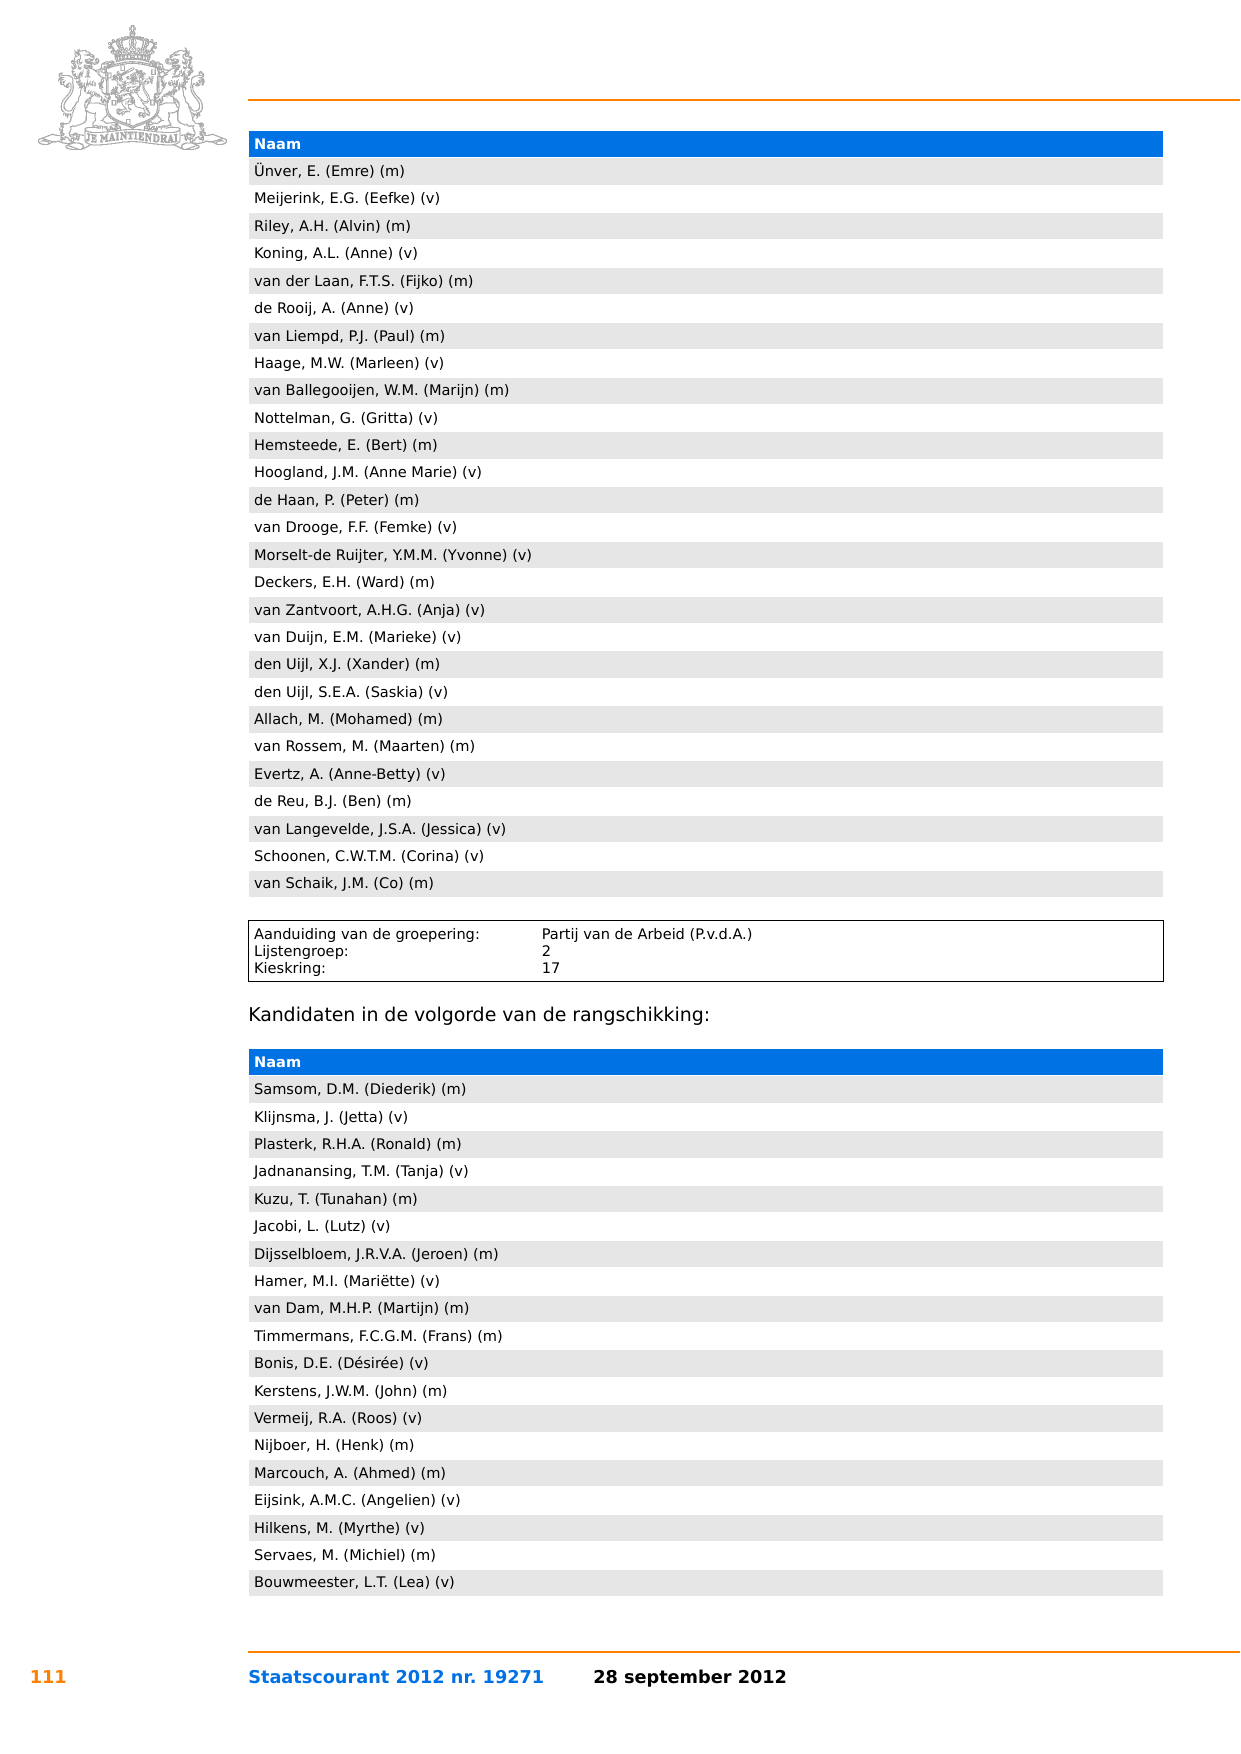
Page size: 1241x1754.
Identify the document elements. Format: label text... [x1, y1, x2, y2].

table_cell Deckers, E.H. (Ward) (m) [249, 569, 1163, 596]
table_header Partij van de Arbeid (P.v.d.A.) [536, 921, 1163, 943]
table_cell Nijboer, H. (Henk) (m) [249, 1433, 1163, 1459]
table_cell van Langevelde, J.S.A. (Jessica) (v) [249, 816, 1163, 842]
table_cell Klijnsma, J. (Jetta) (v) [249, 1104, 1163, 1130]
table_cell van Duijn, E.M. (Marieke) (v) [249, 624, 1163, 650]
table_cell 2 [536, 943, 804, 959]
table_cell 17 [536, 960, 804, 981]
table_cell Hoogland, J.M. (Anne Marie) (v) [249, 460, 1163, 486]
table_cell Marcouch, A. (Ahmed) (m) [249, 1460, 1163, 1486]
table_cell Timmermans, F.C.G.M. (Frans) (m) [249, 1323, 1163, 1349]
table_header Naam [249, 131, 1163, 157]
table_cell Morselt-de Ruijter, Y.M.M. (Yvonne) (v) [249, 542, 1163, 568]
table_cell de Reu, B.J. (Ben) (m) [249, 789, 1163, 815]
table_cell [804, 943, 1163, 959]
table_cell Hemsteede, E. (Bert) (m) [249, 432, 1163, 459]
table_cell Samsom, D.M. (Diederik) (m) [249, 1076, 1163, 1103]
table_cell Evertz, A. (Anne-Betty) (v) [249, 761, 1163, 787]
table_cell Meijerink, E.G. (Eefke) (v) [249, 186, 1163, 212]
table_cell Nottelman, G. (Gritta) (v) [249, 405, 1163, 431]
table_cell Kuzu, T. (Tunahan) (m) [249, 1186, 1163, 1212]
table_cell Jadnanansing, T.M. (Tanja) (v) [249, 1159, 1163, 1185]
table_cell de Rooij, A. (Anne) (v) [249, 295, 1163, 322]
table_cell Jacobi, L. (Lutz) (v) [249, 1214, 1163, 1240]
table_cell Riley, A.H. (Alvin) (m) [249, 213, 1163, 239]
table_cell Bonis, D.E. (Désirée) (v) [249, 1350, 1163, 1377]
table_cell Lijstengroep: [249, 943, 536, 959]
text Kandidaten in de volgorde van de rangschikking: [248, 1004, 1163, 1026]
table_cell den Uijl, S.E.A. (Saskia) (v) [249, 679, 1163, 705]
table_cell Vermeij, R.A. (Roos) (v) [249, 1405, 1163, 1432]
table_cell Kieskring: [249, 960, 536, 981]
table_cell Koning, A.L. (Anne) (v) [249, 241, 1163, 267]
table_cell Dijsselbloem, J.R.V.A. (Jeroen) (m) [249, 1241, 1163, 1267]
table_cell Haage, M.W. (Marleen) (v) [249, 350, 1163, 376]
table_cell Hamer, M.I. (Mariëtte) (v) [249, 1268, 1163, 1294]
table_cell Plasterk, R.H.A. (Ronald) (m) [249, 1131, 1163, 1158]
table_cell Ünver, E. (Emre) (m) [249, 158, 1163, 185]
table_cell de Haan, P. (Peter) (m) [249, 487, 1163, 513]
picture [38, 25, 227, 150]
table_header Naam [249, 1049, 1163, 1075]
table_cell [804, 960, 1163, 981]
table_cell Servaes, M. (Michiel) (m) [249, 1542, 1163, 1568]
table_cell van Ballegooijen, W.M. (Marijn) (m) [249, 378, 1163, 404]
table_cell Hilkens, M. (Myrthe) (v) [249, 1515, 1163, 1541]
table_cell van Zantvoort, A.H.G. (Anja) (v) [249, 597, 1163, 623]
table_cell Bouwmeester, L.T. (Lea) (v) [249, 1570, 1163, 1596]
table_header Aanduiding van de groepering: [249, 921, 536, 943]
table_cell Eijsink, A.M.C. (Angelien) (v) [249, 1488, 1163, 1514]
table_cell van der Laan, F.T.S. (Fijko) (m) [249, 268, 1163, 294]
table_cell Allach, M. (Mohamed) (m) [249, 706, 1163, 733]
table_cell Kerstens, J.W.M. (John) (m) [249, 1378, 1163, 1404]
table_cell Schoonen, C.W.T.M. (Corina) (v) [249, 843, 1163, 869]
table_cell van Liempd, P.J. (Paul) (m) [249, 323, 1163, 349]
table_cell van Dam, M.H.P. (Martijn) (m) [249, 1296, 1163, 1322]
table_cell den Uijl, X.J. (Xander) (m) [249, 651, 1163, 678]
table_cell van Schaik, J.M. (Co) (m) [249, 871, 1163, 897]
table_cell van Rossem, M. (Maarten) (m) [249, 734, 1163, 760]
table_cell van Drooge, F.F. (Femke) (v) [249, 515, 1163, 541]
